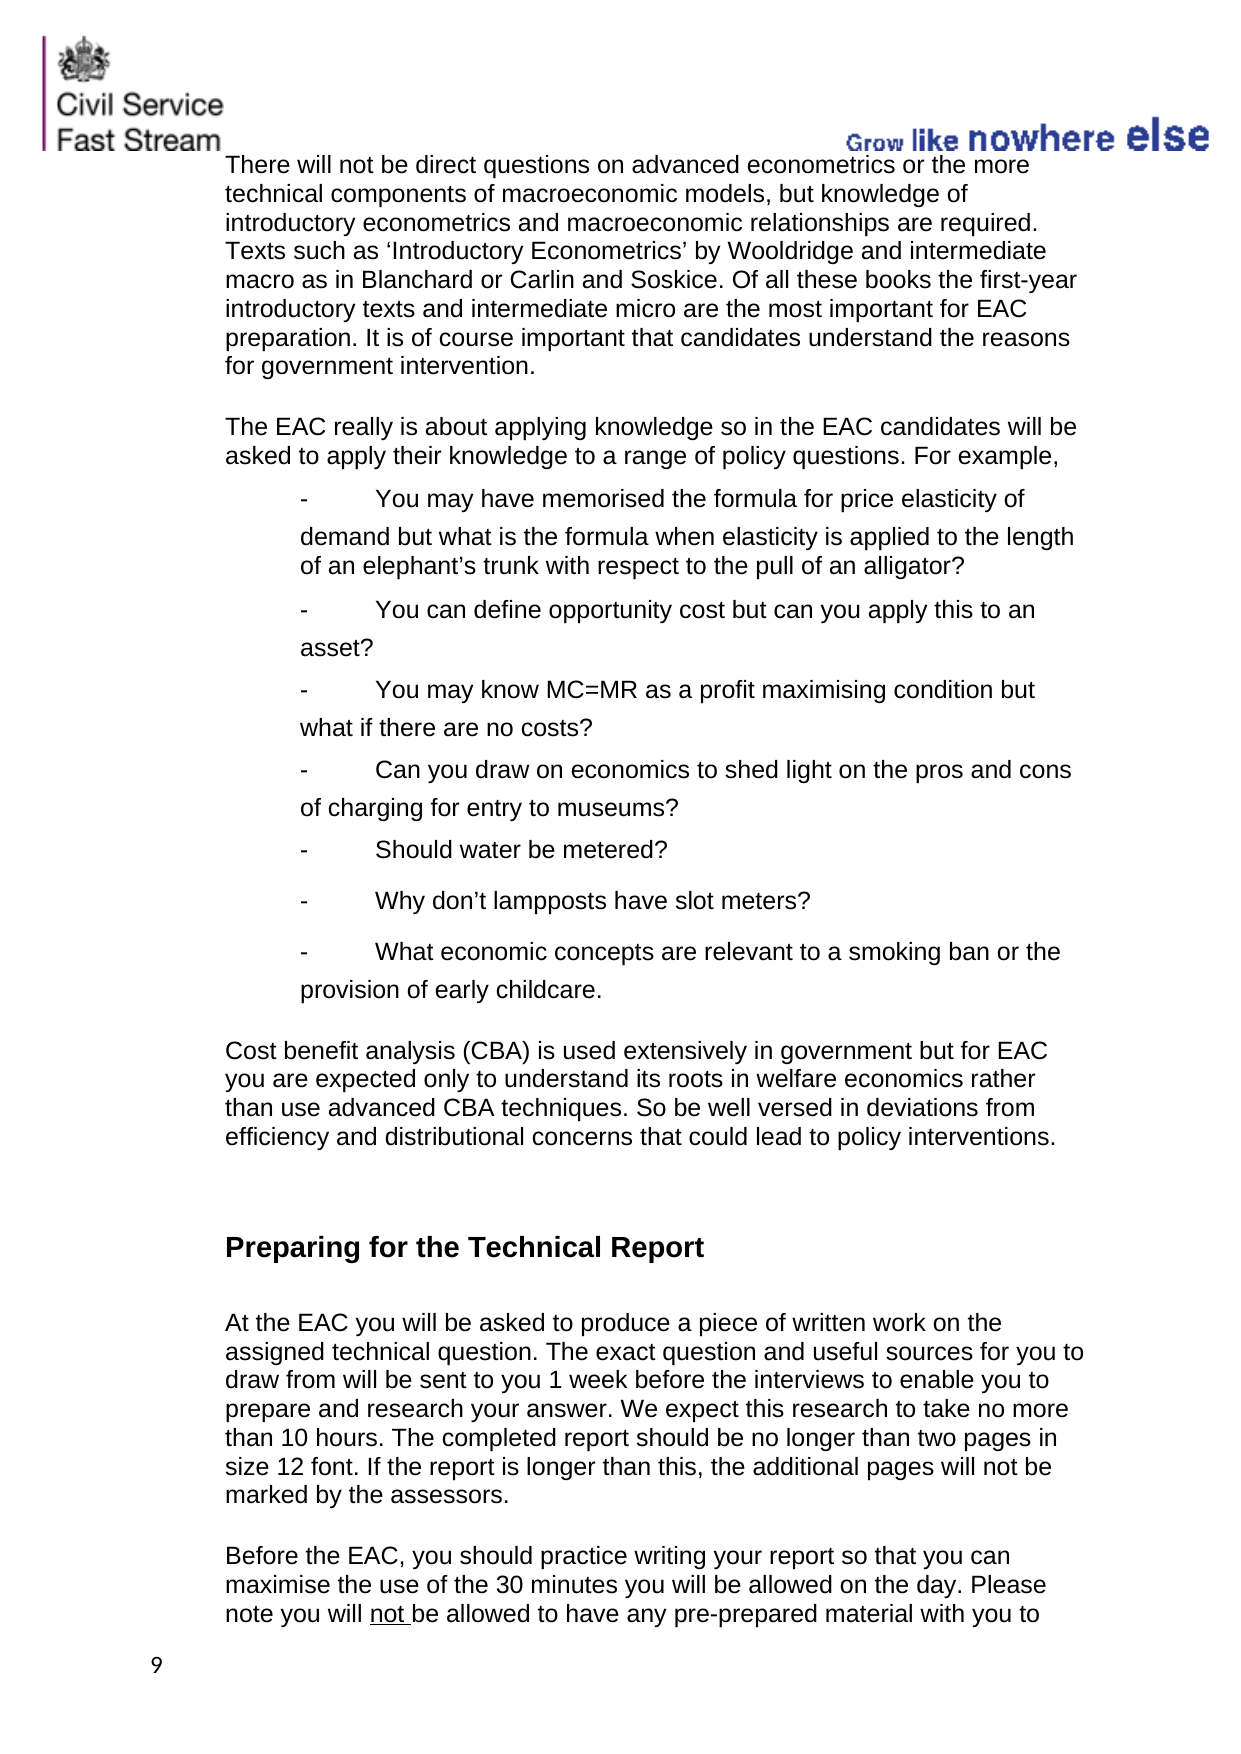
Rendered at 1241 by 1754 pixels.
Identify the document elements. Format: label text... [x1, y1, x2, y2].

text Before the EAC, you should practice writing your report so that you can maximise the use of the 30 minutes you will be allowed on the day. Please note you will not be allowed to have any pre-prepared material with you to [225, 1541, 1090, 1627]
list You may have memorised the formula for price elasticity of demand but what is the formula when elasticity is applied to the length of an elephant’s trunk with respect to the pull of an alligator? [300, 471, 1090, 580]
text Cost benefit analysis (CBA) is used extensively in government but for EAC you are expected only to understand its roots in welfare economics rather than use advanced CBA techniques. So be well versed in deviations from efficiency and distributional concerns that could lead to policy interventions. [225, 1036, 1090, 1151]
text The EAC really is about applying knowledge so in the EAC candidates will be asked to apply their knowledge to a range of policy questions. For example, [225, 412, 1090, 469]
text There will not be direct questions on advanced econometrics or the more technical components of macroeconomic models, but knowledge of introductory econometrics and macroeconomic relationships are required. Texts such as ‘Introductory Econometrics’ by Wooldridge and intermediate macro as in Blanchard or Carlin and Soskice. Of all these books the first-year introductory texts and intermediate micro are the most important for EAC preparation. It is of course important that candidates understand the reasons for government intervention. [225, 151, 1090, 380]
text At the EAC you will be asked to produce a piece of written work on the assigned technical question. The exact question and useful sources for you to draw from will be sent to you 1 week before the interviews to enable you to prepare and research your answer. We expect this research to take no more than 10 hours. The completed report should be no longer than two pages in size 12 font. If the report is longer than this, the additional pages will not be marked by the assessors. [225, 1308, 1090, 1509]
list You may know MC=MR as a profit maximising condition but what if there are no costs? [300, 661, 1090, 741]
list Should water be metered? [300, 821, 1090, 872]
subtitle Preparing for the Technical Report [225, 1230, 1090, 1264]
list Can you draw on economics to shed light on the pros and cons of charging for entry to museums? [300, 741, 1090, 821]
list What economic concepts are relevant to a smoking ban or the provision of early childcare. [300, 924, 1090, 1004]
list You can define opportunity cost but can you apply this to an asset? [300, 581, 1090, 661]
list Why don’t lampposts have slot meters? [300, 872, 1090, 924]
